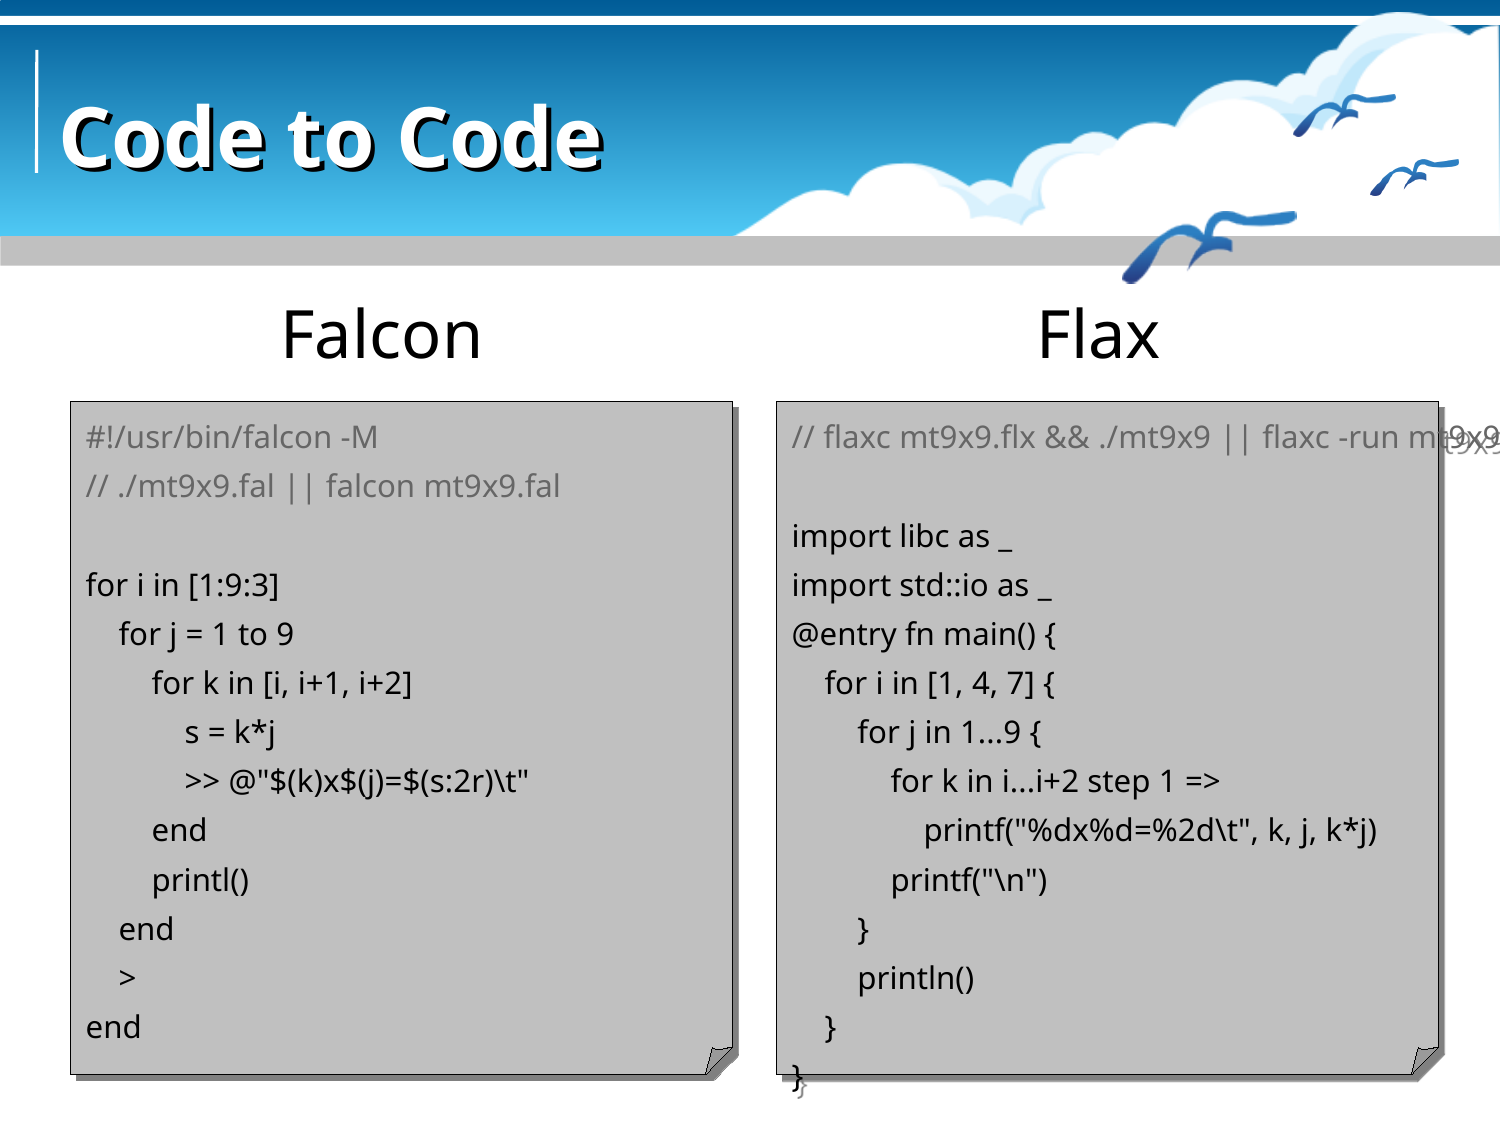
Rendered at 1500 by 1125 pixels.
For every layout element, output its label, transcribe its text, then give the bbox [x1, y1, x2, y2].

text_box // flaxc mt9x9.flx && ./mt9x9 || flaxc -run mt9x9.flx import libc as _ import std::io as _ @entry fn main() { for i in [1, 4, 7] { for j in 1...9 { for k in i...i+2 step 1 => printf("%dx%d=%2d\t", k, j, k*j) printf("\n") } println() } } [776, 401, 1439, 1075]
text_box #!/usr/bin/falcon -M // ./mt9x9.fal || falcon mt9x9.fal for i in [1:9:3] for j = 1 to 9 for k in [i, i+1, i+2] s = k*j >> @"$(k)x$(j)=$(s:2r)\t" end printl() end > end [70, 401, 733, 1075]
text_box Flax [1021, 283, 1235, 388]
picture [730, 12, 1500, 284]
title Code to Code [59, 86, 1465, 186]
text_box Falcon [265, 283, 579, 388]
